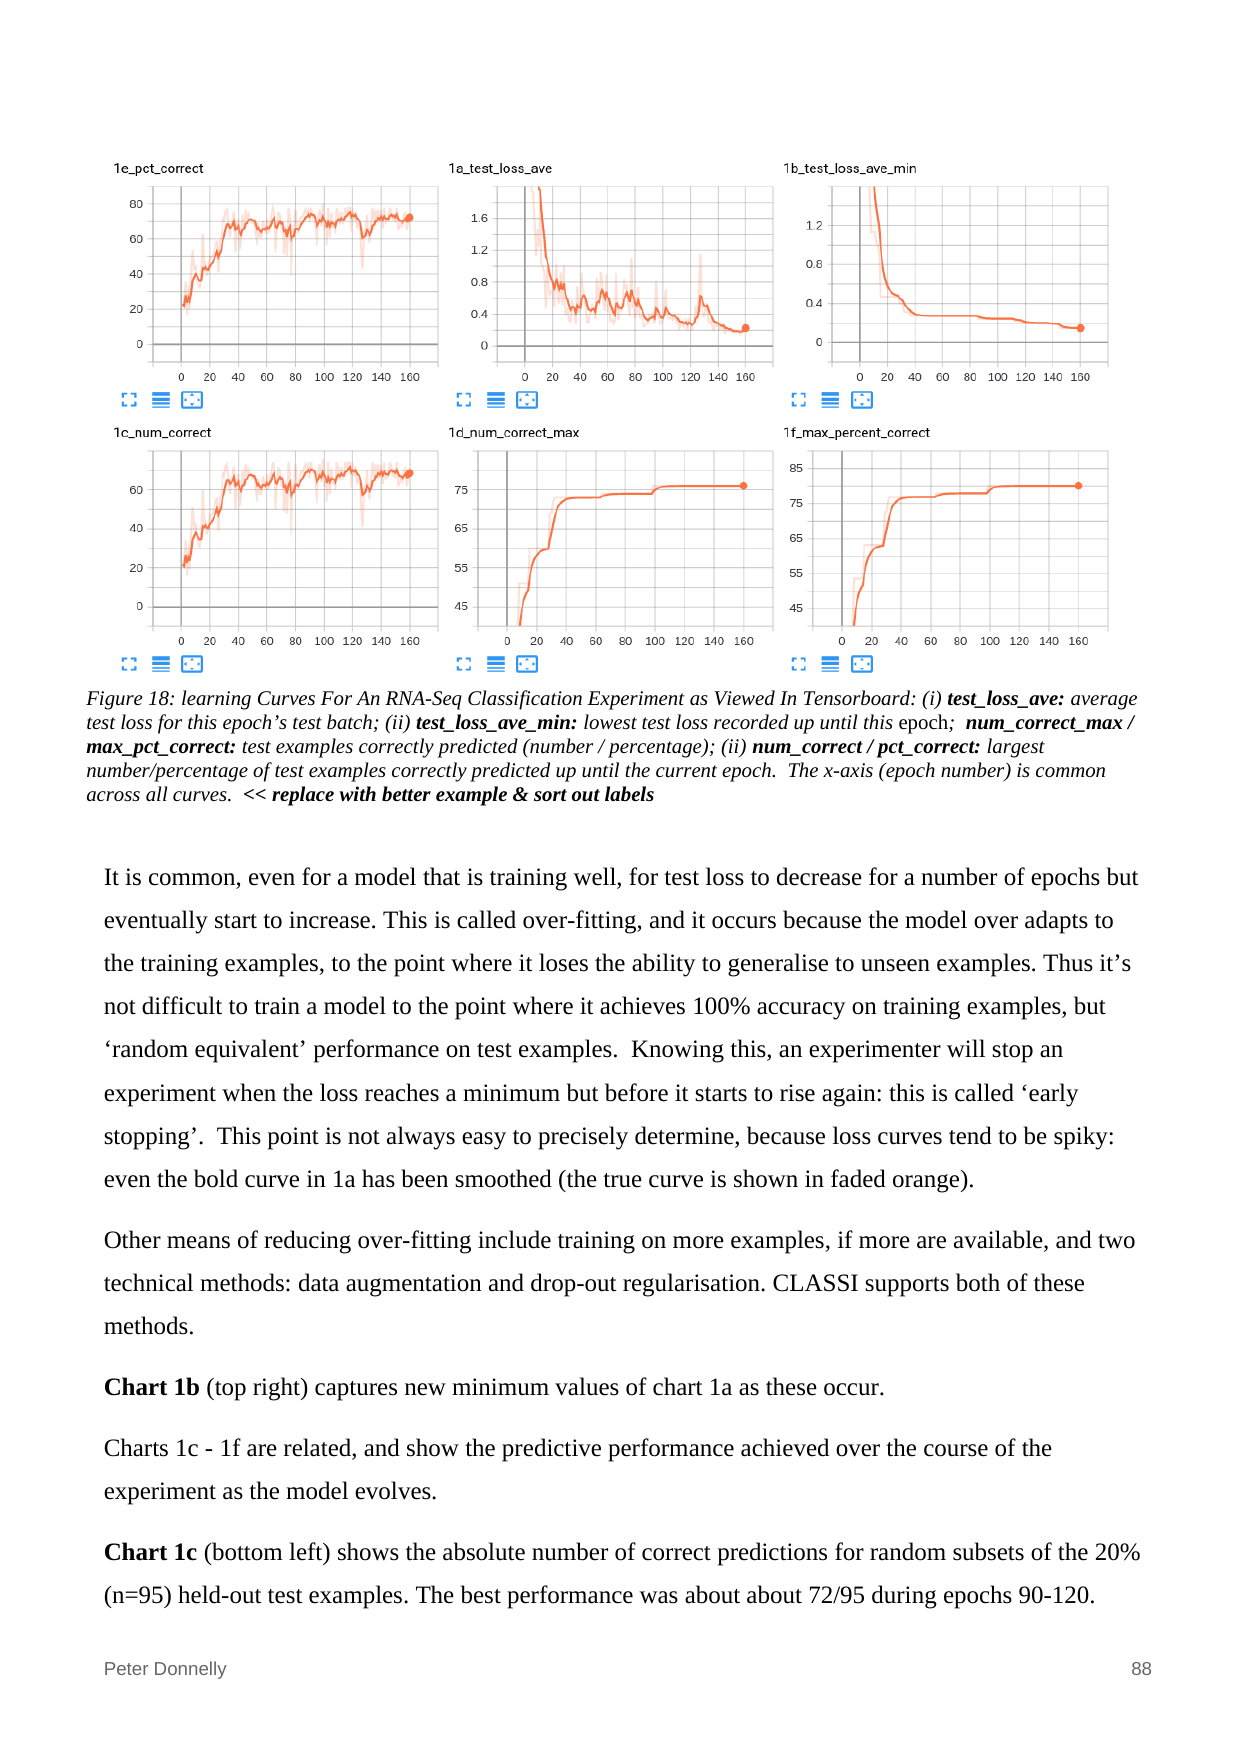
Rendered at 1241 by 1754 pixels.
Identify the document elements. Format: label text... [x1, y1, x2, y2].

picture [103, 144, 1147, 686]
text Figure 18: learning Curves For An RNA-Seq Classification Experiment as Viewed In Tensorboard: (i) test_loss_ave: average test loss for this epoch’s test batch; (ii) test_loss_ave_min: lowest test loss recorded up until this epoch; num_correct_max / max_pct_correct: test examples correctly predicted (number / percentage); (ii) num_correct / pct_correct: largest number/percentage of test examples correctly predicted up until the current epoch. The x-axis (epoch number) is common across all curves. << replace with better example & sort out labels [86, 144, 1164, 806]
text It is common, even for a model that is training well, for test loss to decrease for a number of epochs but eventually start to increase. This is called over-fitting, and it occurs because the model over adapts to the training examples, to the point where it loses the ability to generalise to unseen examples. Thus it’s not difficult to train a model to the point where it achieves 100% accuracy on training examples, but ‘random equivalent’ performance on test examples. Knowing this, an experimenter will stop an experiment when the loss reaches a minimum but before it starts to rise again: this is called ‘early stopping’. This point is not always easy to precisely determine, because loss curves tend to be spiky: even the bold curve in 1a has been smoothed (the true curve is shown in faded orange). [103, 806, 1146, 1193]
text Chart 1c (bottom left) shows the absolute number of correct predictions for random subsets of the 20% (n=95) held-out test examples. The best performance was about about 72/95 during epochs 90-120. [103, 1537, 1146, 1608]
text Charts 1c - 1f are related, and show the predictive performance achieved over the course of the experiment as the model evolves. [103, 1433, 1146, 1504]
text Chart 1b (top right) captures new minimum values of chart 1a as these occur. [103, 1372, 1146, 1401]
text Other means of reducing over-fitting include training on more examples, if more are available, and two technical methods: data augmentation and drop-out regularisation. CLASSI supports both of these methods. [103, 1225, 1146, 1340]
text [86, 120, 1164, 144]
